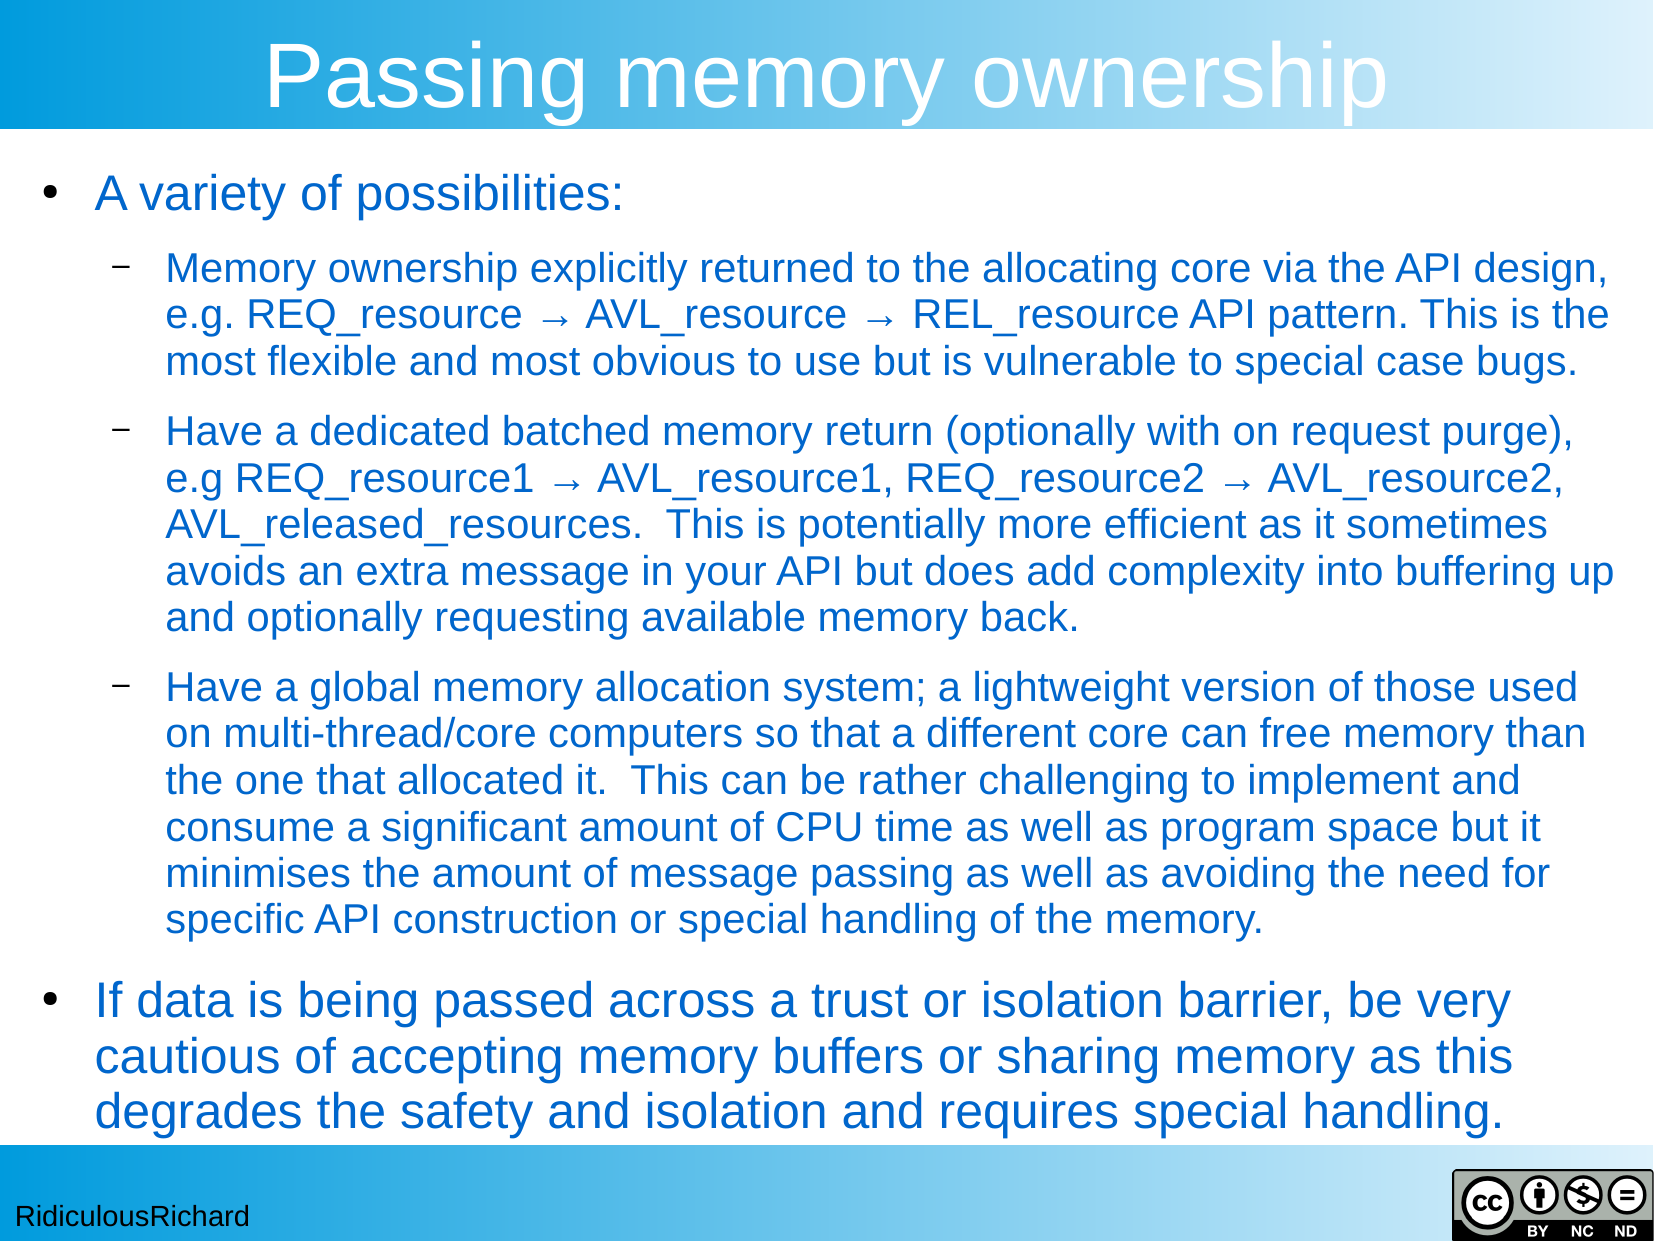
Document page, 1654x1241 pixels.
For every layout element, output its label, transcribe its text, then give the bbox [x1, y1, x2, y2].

picture [1452, 1169, 1654, 1241]
title Passing memory ownership [82, 23, 1571, 129]
list A variety of possibilities: Memory ownership explicitly returned to the allocating core via the API design, e.g. REQ_resource → AVL_resource → REL_resource API pattern. This is the most flexible and most obvious to use but is vulnerable to special case bugs. Have a dedicated batched memory return (optionally with on request purge), e.g REQ_resource1 → AVL_resource1, REQ_resource2 → AVL_resource2, AVL_released_resources. This is potentially more efficient as it sometimes avoids an extra message in your API but does add complexity into buffering up and optionally requesting available memory back. Have a global memory allocation system; a lightweight version of those used on multi-thread/core computers so that a different core can free memory than the one that allocated it. This can be rather challenging to implement and consume a significant amount of CPU time as well as program space but it minimises the amount of message passing as well as avoiding the need for specific API construction or special handling of the memory. If data is being passed across a trust or isolation barrier, be very cautious of accepting memory buffers or sharing memory as this degrades the safety and isolation and requires special handling. [23, 165, 1630, 1123]
